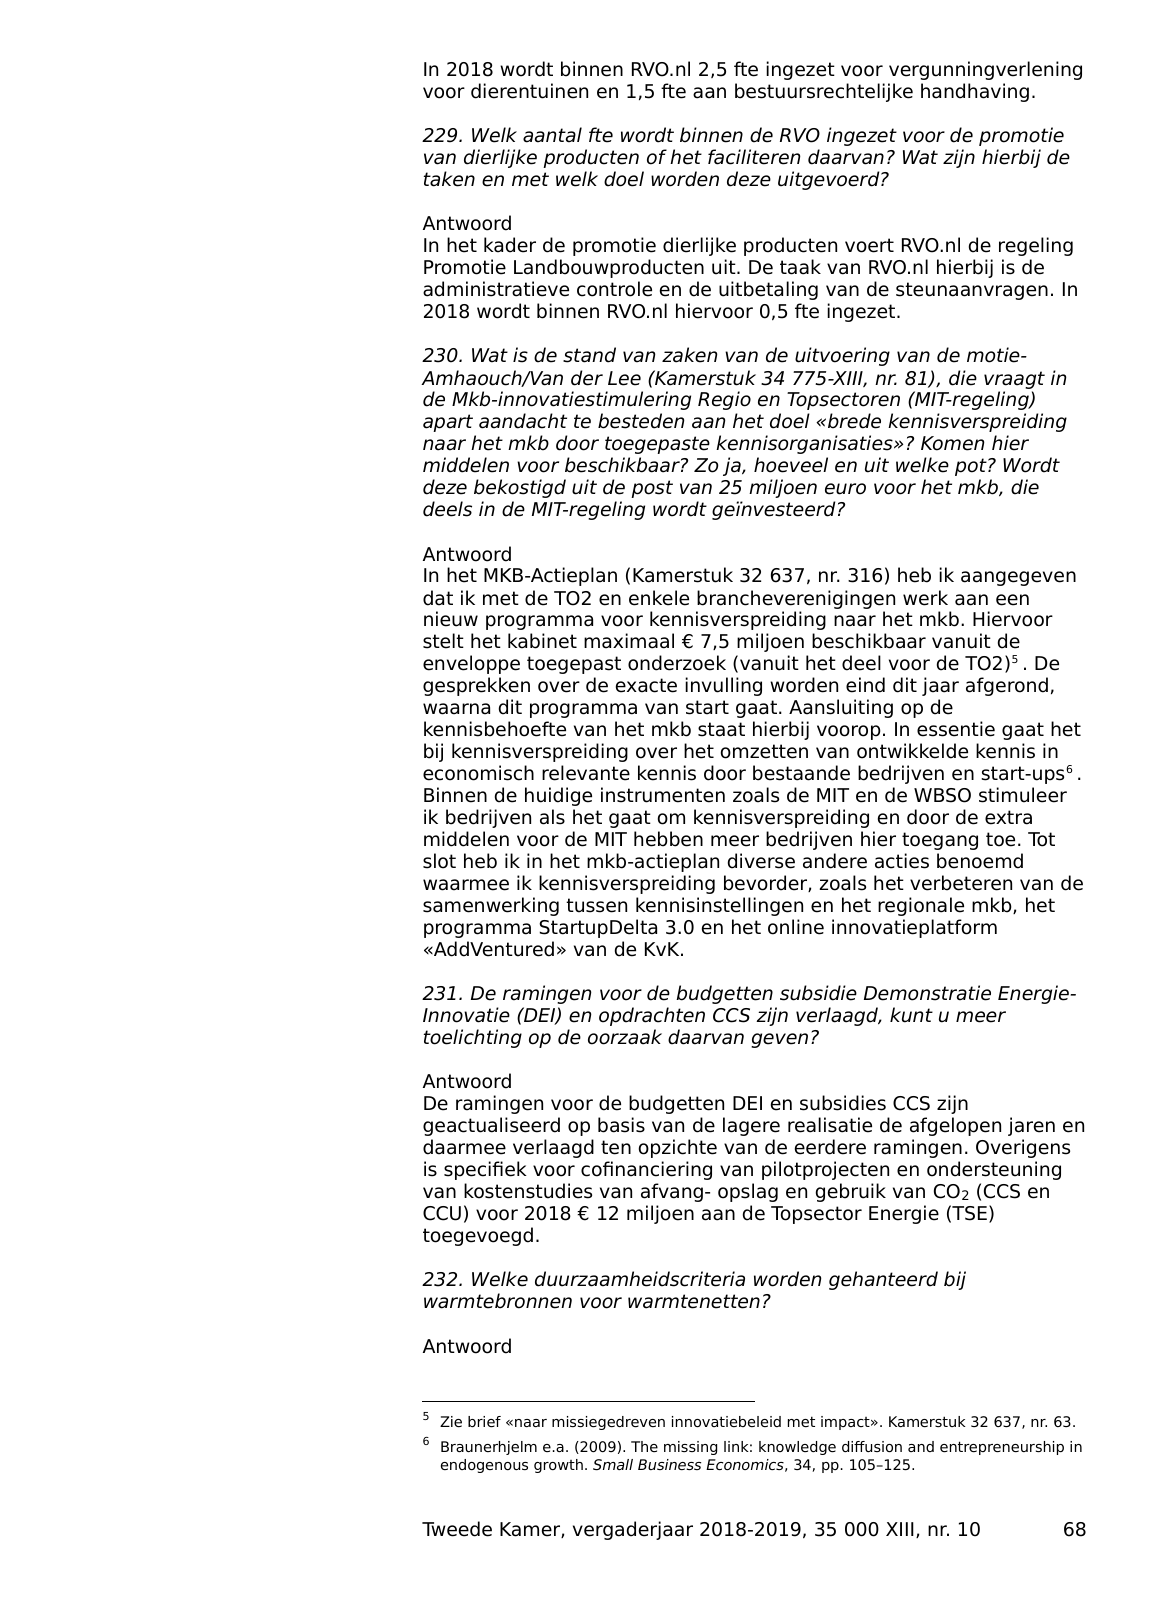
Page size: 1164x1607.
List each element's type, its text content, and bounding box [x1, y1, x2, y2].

text De ramingen voor de budgetten DEI en subsidies CCS zijn geactualiseerd op basis van de lagere realisatie de afgelopen jaren en daarmee verlaagd ten opzichte van de eerdere ramingen. Overigens is specifiek voor cofinanciering van pilotprojecten en ondersteuning van kostenstudies van afvang- opslag en gebruik van CO2 (CCS en CCU) voor 2018 € 12 miljoen aan de Topsector Energie (TSE) toegevoegd. [422, 1093, 1087, 1247]
text In het MKB-Actieplan (Kamerstuk 32 637, nr. 316) heb ik aangegeven dat ik met de TO2 en enkele brancheverenigingen werk aan een nieuw programma voor kennisverspreiding naar het mkb. Hiervoor stelt het kabinet maximaal € 7,5 miljoen beschikbaar vanuit de enveloppe toegepast onderzoek (vanuit het deel voor de TO2). De gesprekken over de exacte invulling worden eind dit jaar afgerond, waarna dit programma van start gaat. Aansluiting op de kennisbehoefte van het mkb staat hierbij voorop. In essentie gaat het bij kennisverspreiding over het omzetten van ontwikkelde kennis in economisch relevante kennis door bestaande bedrijven en start-ups. Binnen de huidige instrumenten zoals de MIT en de WBSO stimuleer ik bedrijven als het gaat om kennisverspreiding en door de extra middelen voor de MIT hebben meer bedrijven hier toegang toe. Tot slot heb ik in het mkb-actieplan diverse andere acties benoemd waarmee ik kennisverspreiding bevorder, zoals het verbeteren van de samenwerking tussen kennisinstellingen en het regionale mkb, het programma StartupDelta 3.0 en het online innovatieplatform «AddVentured» van de KvK. [422, 565, 1087, 961]
text In 2018 wordt binnen RVO.nl 2,5 fte ingezet voor vergunningverlening voor dierentuinen en 1,5 fte aan bestuursrechtelijke handhaving. [422, 59, 1087, 103]
text 229. Welk aantal fte wordt binnen de RVO ingezet voor de promotie van dierlijke producten of het faciliteren daarvan? Wat zijn hierbij de taken en met welk doel worden deze uitgevoerd? [422, 125, 1087, 191]
text Antwoord [422, 543, 1087, 565]
text Antwoord [422, 1071, 1087, 1093]
text Braunerhjelm e.a. (2009). The missing link: knowledge diffusion and entrepreneurship in endogenous growth. Small Business Economics, 34, pp. 105–125. [422, 1435, 1087, 1474]
text Zie brief «naar missiegedreven innovatiebeleid met impact». Kamerstuk 32 637, nr. 63. [422, 1410, 1087, 1432]
text In het kader de promotie dierlijke producten voert RVO.nl de regeling Promotie Landbouwproducten uit. De taak van RVO.nl hierbij is de administratieve controle en de uitbetaling van de steunaanvragen. In 2018 wordt binnen RVO.nl hiervoor 0,5 fte ingezet. [422, 235, 1087, 323]
text Antwoord [422, 213, 1087, 235]
text 230. Wat is de stand van zaken van de uitvoering van de motie-Amhaouch/Van der Lee (Kamerstuk 34 775-XIII, nr. 81), die vraagt in de Mkb-innovatiestimulering Regio en Topsectoren (MIT-regeling) apart aandacht te besteden aan het doel «brede kennisverspreiding naar het mkb door toegepaste kennisorganisaties»? Komen hier middelen voor beschikbaar? Zo ja, hoeveel en uit welke pot? Wordt deze bekostigd uit de post van 25 miljoen euro voor het mkb, die deels in de MIT-regeling wordt geïnvesteerd? [422, 345, 1087, 521]
text 232. Welke duurzaamheidscriteria worden gehanteerd bij warmtebronnen voor warmtenetten? [422, 1269, 1087, 1313]
text 231. De ramingen voor de budgetten subsidie Demonstratie Energie-Innovatie (DEI) en opdrachten CCS zijn verlaagd, kunt u meer toelichting op de oorzaak daarvan geven? [422, 983, 1087, 1049]
text Antwoord [422, 1336, 1087, 1357]
